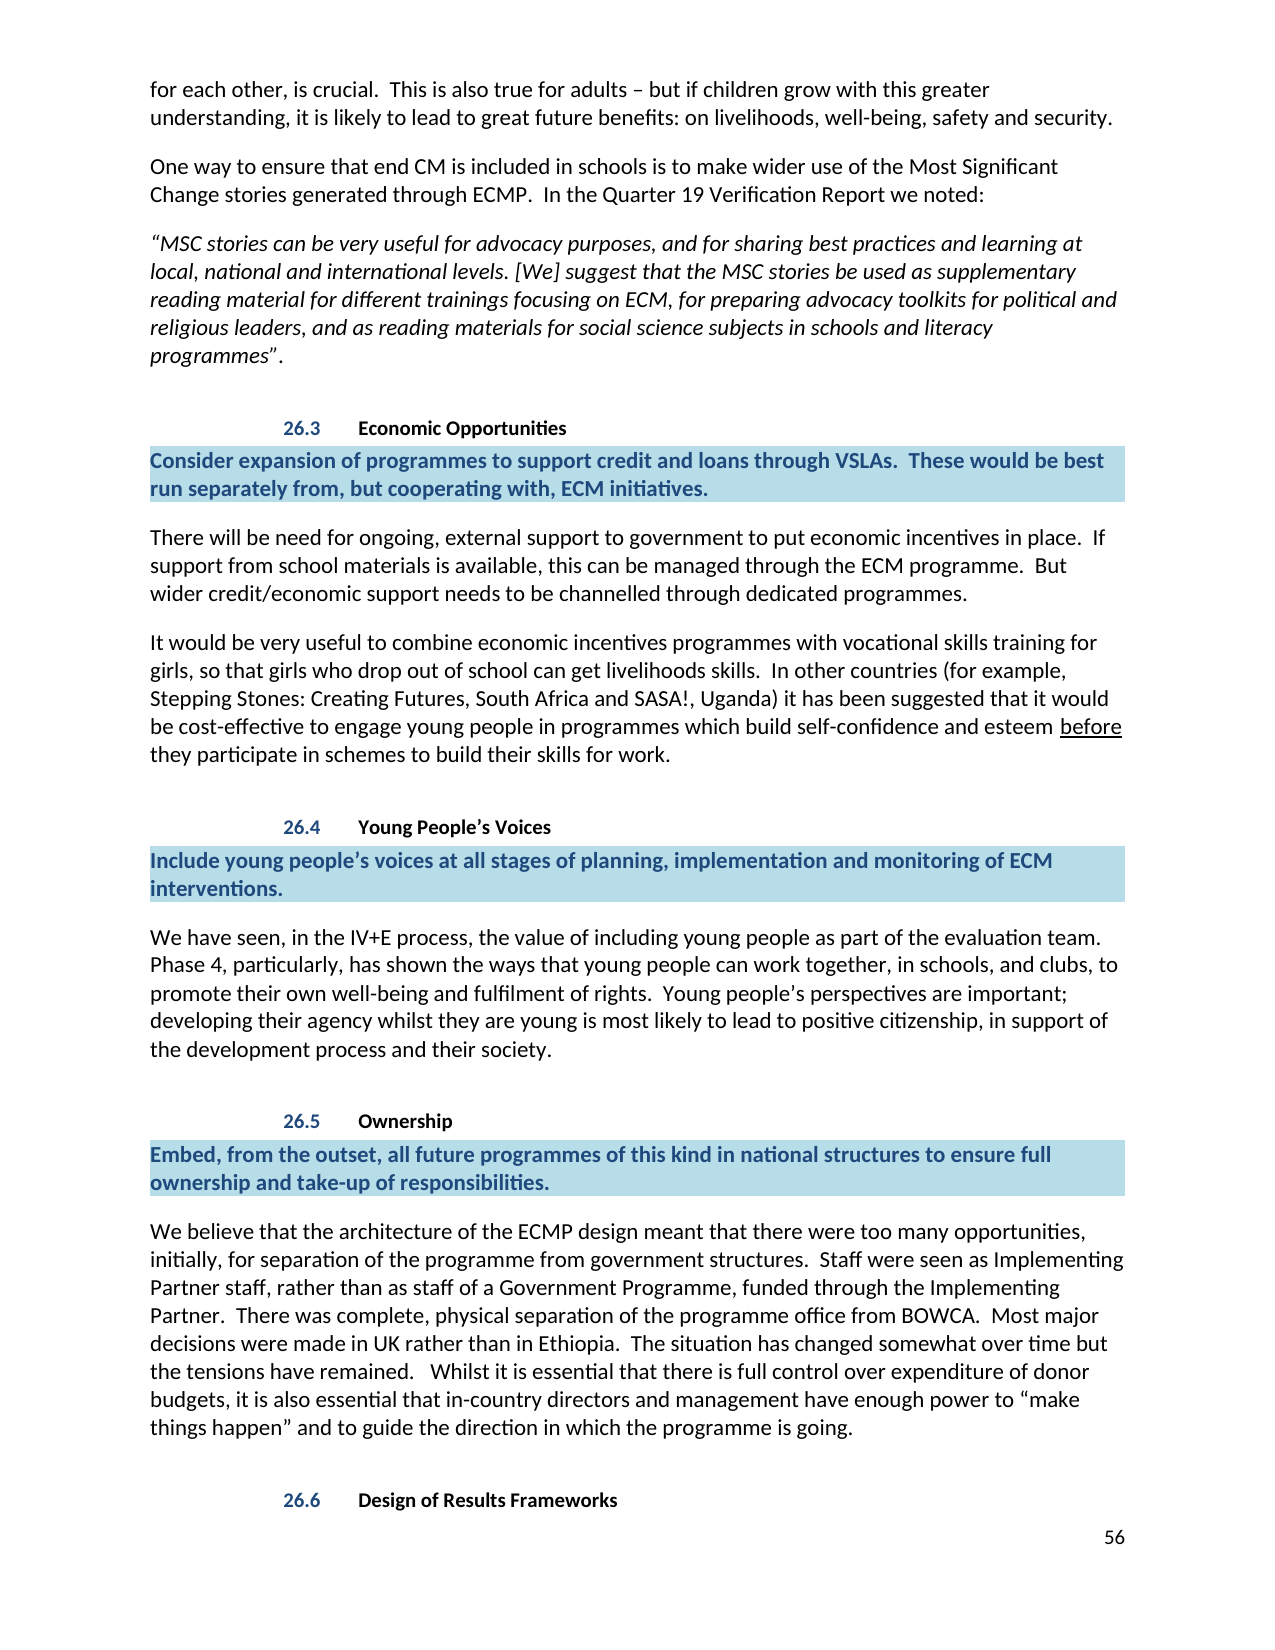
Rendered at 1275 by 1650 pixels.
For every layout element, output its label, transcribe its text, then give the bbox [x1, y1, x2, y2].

subtitle Economic Opportunities [283, 415, 1125, 440]
text for each other, is crucial. This is also true for adults – but if children grow with this greater understanding, it is likely to lead to great future benefits: on livelihoods, well-being, safety and security. [150, 75, 1125, 131]
subtitle Design of Results Frameworks [283, 1487, 1125, 1512]
text One way to ensure that end CM is included in schools is to make wider use of the Most Significant Change stories generated through ECMP. In the Quarter 19 Verification Report we noted: [150, 152, 1125, 208]
text We have seen, in the IV+E process, the value of including young people as part of the evaluation team. Phase 4, particularly, has shown the ways that young people can work together, in schools, and clubs, to promote their own well-being and fulfilment of rights. Young people’s perspectives are important; developing their agency whilst they are young is most likely to lead to positive citizenship, in support of the development process and their society. [150, 923, 1125, 1063]
text It would be very useful to combine economic incentives programmes with vocational skills training for girls, so that girls who drop out of school can get livelihoods skills. In other countries (for example, Stepping Stones: Creating Futures, South Africa and SASA!, Uganda) it has been suggested that it would be cost-effective to engage young people in programmes which build self-confidence and esteem before they participate in schemes to build their skills for work. [150, 628, 1125, 768]
text “MSC stories can be very useful for advocacy purposes, and for sharing best practices and learning at local, national and international levels. [We] suggest that the MSC stories be used as supplementary reading material for different trainings focusing on ECM, for preparing advocacy toolkits for political and religious leaders, and as reading materials for social science subjects in schools and literacy programmes”. [150, 229, 1125, 369]
text Consider expansion of programmes to support credit and loans through VSLAs. These would be best run separately from, but cooperating with, ECM initiatives. [150, 446, 1125, 502]
text There will be need for ongoing, external support to government to put economic incentives in place. If support from school materials is available, this can be managed through the ECM programme. But wider credit/economic support needs to be channelled through dedicated programmes. [150, 523, 1125, 607]
text Include young people’s voices at all stages of planning, implementation and monitoring of ECM interventions. [150, 846, 1125, 902]
subtitle Ownership [283, 1108, 1125, 1134]
subtitle Young People’s Voices [283, 814, 1125, 839]
text We believe that the architecture of the ECMP design meant that there were too many opportunities, initially, for separation of the programme from government structures. Staff were seen as Implementing Partner staff, rather than as staff of a Government Programme, funded through the Implementing Partner. There was complete, physical separation of the programme office from BOWCA. Most major decisions were made in UK rather than in Ethiopia. The situation has changed somewhat over time but the tensions have remained. Whilst it is essential that there is full control over expenditure of donor budgets, it is also essential that in-country directors and management have enough power to “make things happen” and to guide the direction in which the programme is going. [150, 1217, 1125, 1441]
text Embed, from the outset, all future programmes of this kind in national structures to ensure full ownership and take-up of responsibilities. [150, 1140, 1125, 1196]
